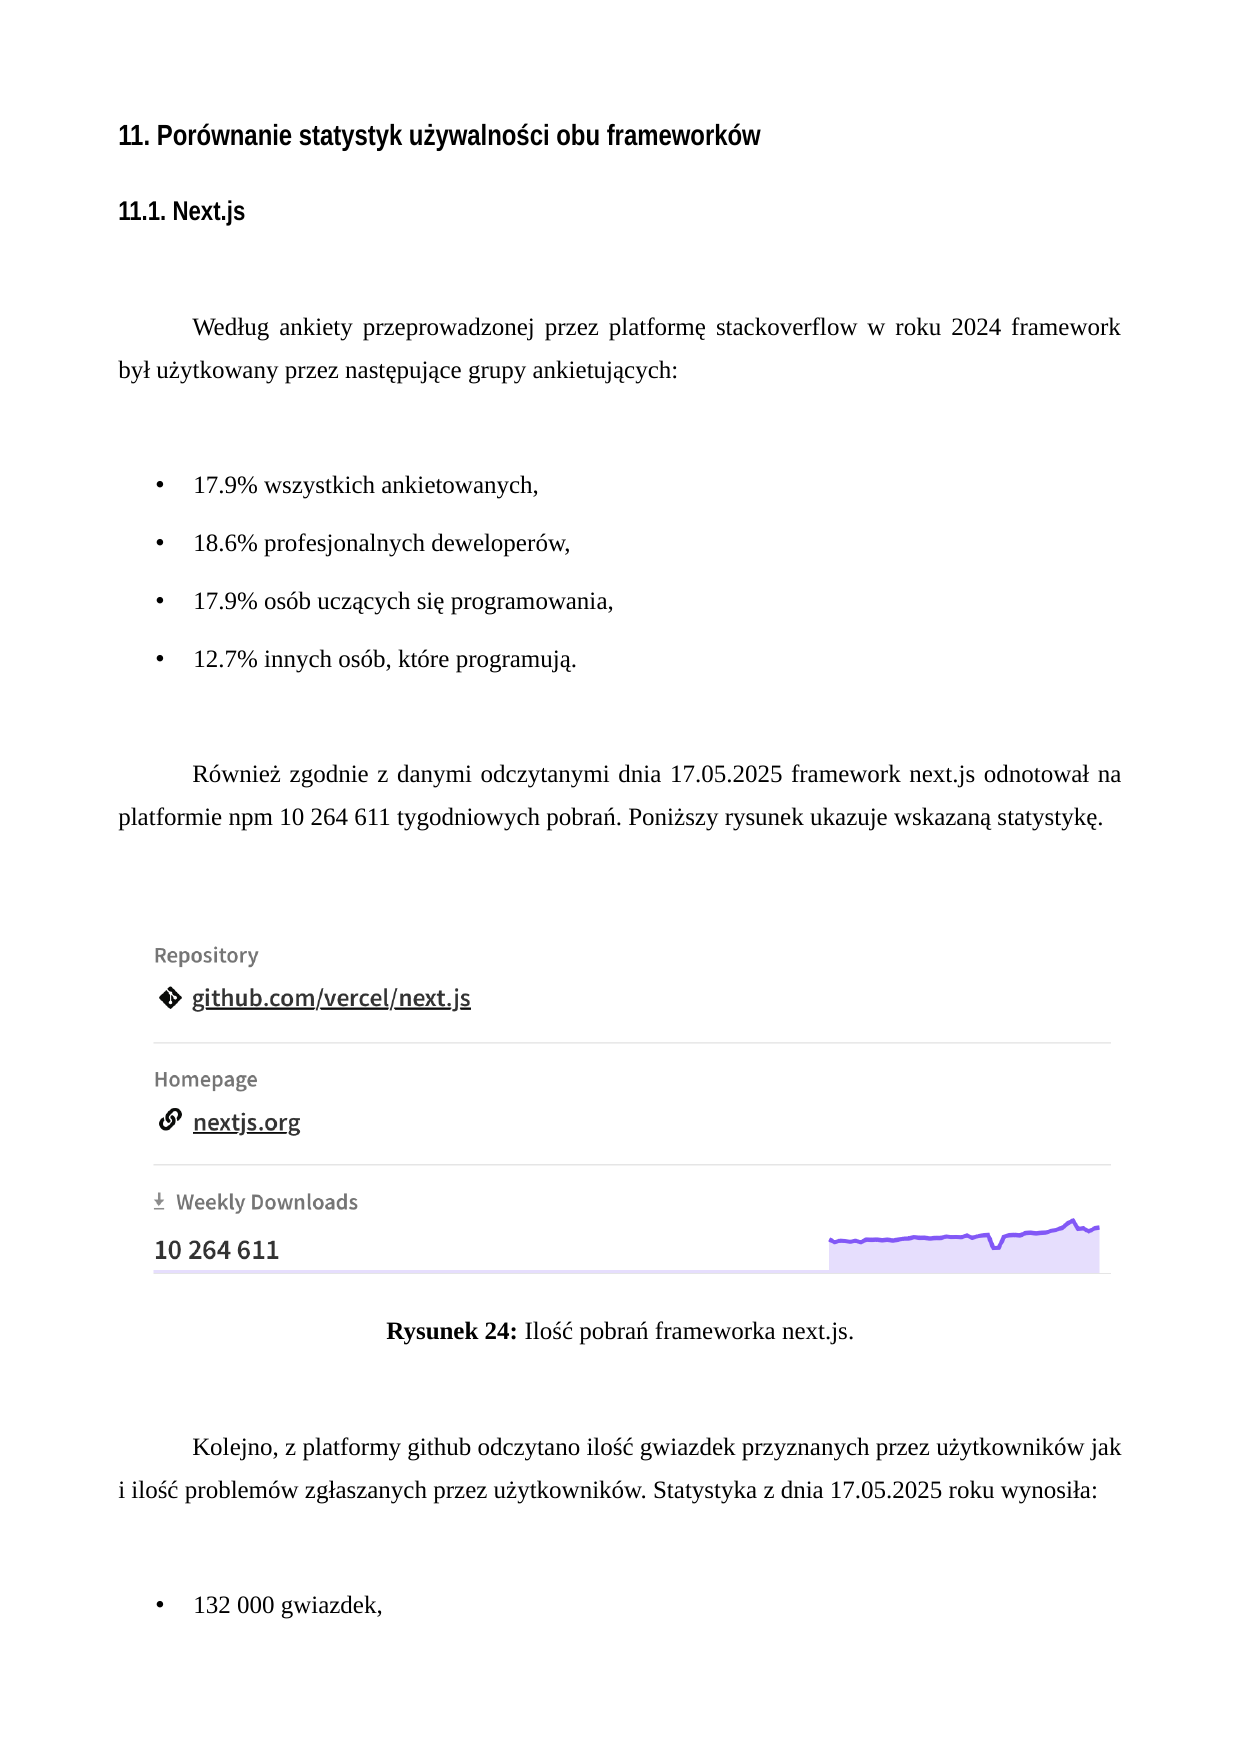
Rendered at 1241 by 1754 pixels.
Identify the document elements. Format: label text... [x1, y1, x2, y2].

list 17.9% osób uczących się programowania, [156, 586, 1122, 615]
subtitle 11.1. Next.js [118, 195, 1122, 226]
text Rysunek 24: Ilość pobrań frameworka next.js. [118, 1316, 1122, 1345]
list 12.7% innych osób, które programują. [156, 644, 1122, 672]
text Również zgodnie z danymi odczytanymi dnia 17.05.2025 framework next.js odnotował na platformie npm 10 264 611 tygodniowych pobrań. Poniższy rysunek ukazuje wskazaną statystykę. [118, 759, 1122, 831]
list 132 000 gwiazdek, [156, 1590, 1122, 1619]
list 18.6% profesjonalnych deweloperów, [156, 528, 1122, 557]
picture [118, 917, 1123, 1288]
list 17.9% wszystkich ankietowanych, [156, 471, 1122, 499]
subtitle 11. Porównanie statystyk używalności obu frameworków [118, 118, 1122, 152]
text Według ankiety przeprowadzonej przez platformę stackoverflow w roku 2024 framework był użytkowany przez następujące grupy ankietujących: [118, 312, 1122, 384]
text Kolejno, z platformy github odczytano ilość gwiazdek przyznanych przez użytkowników jak i ilość problemów zgłaszanych przez użytkowników. Statystyka z dnia 17.05.2025 roku wynosiła: [118, 1432, 1122, 1504]
